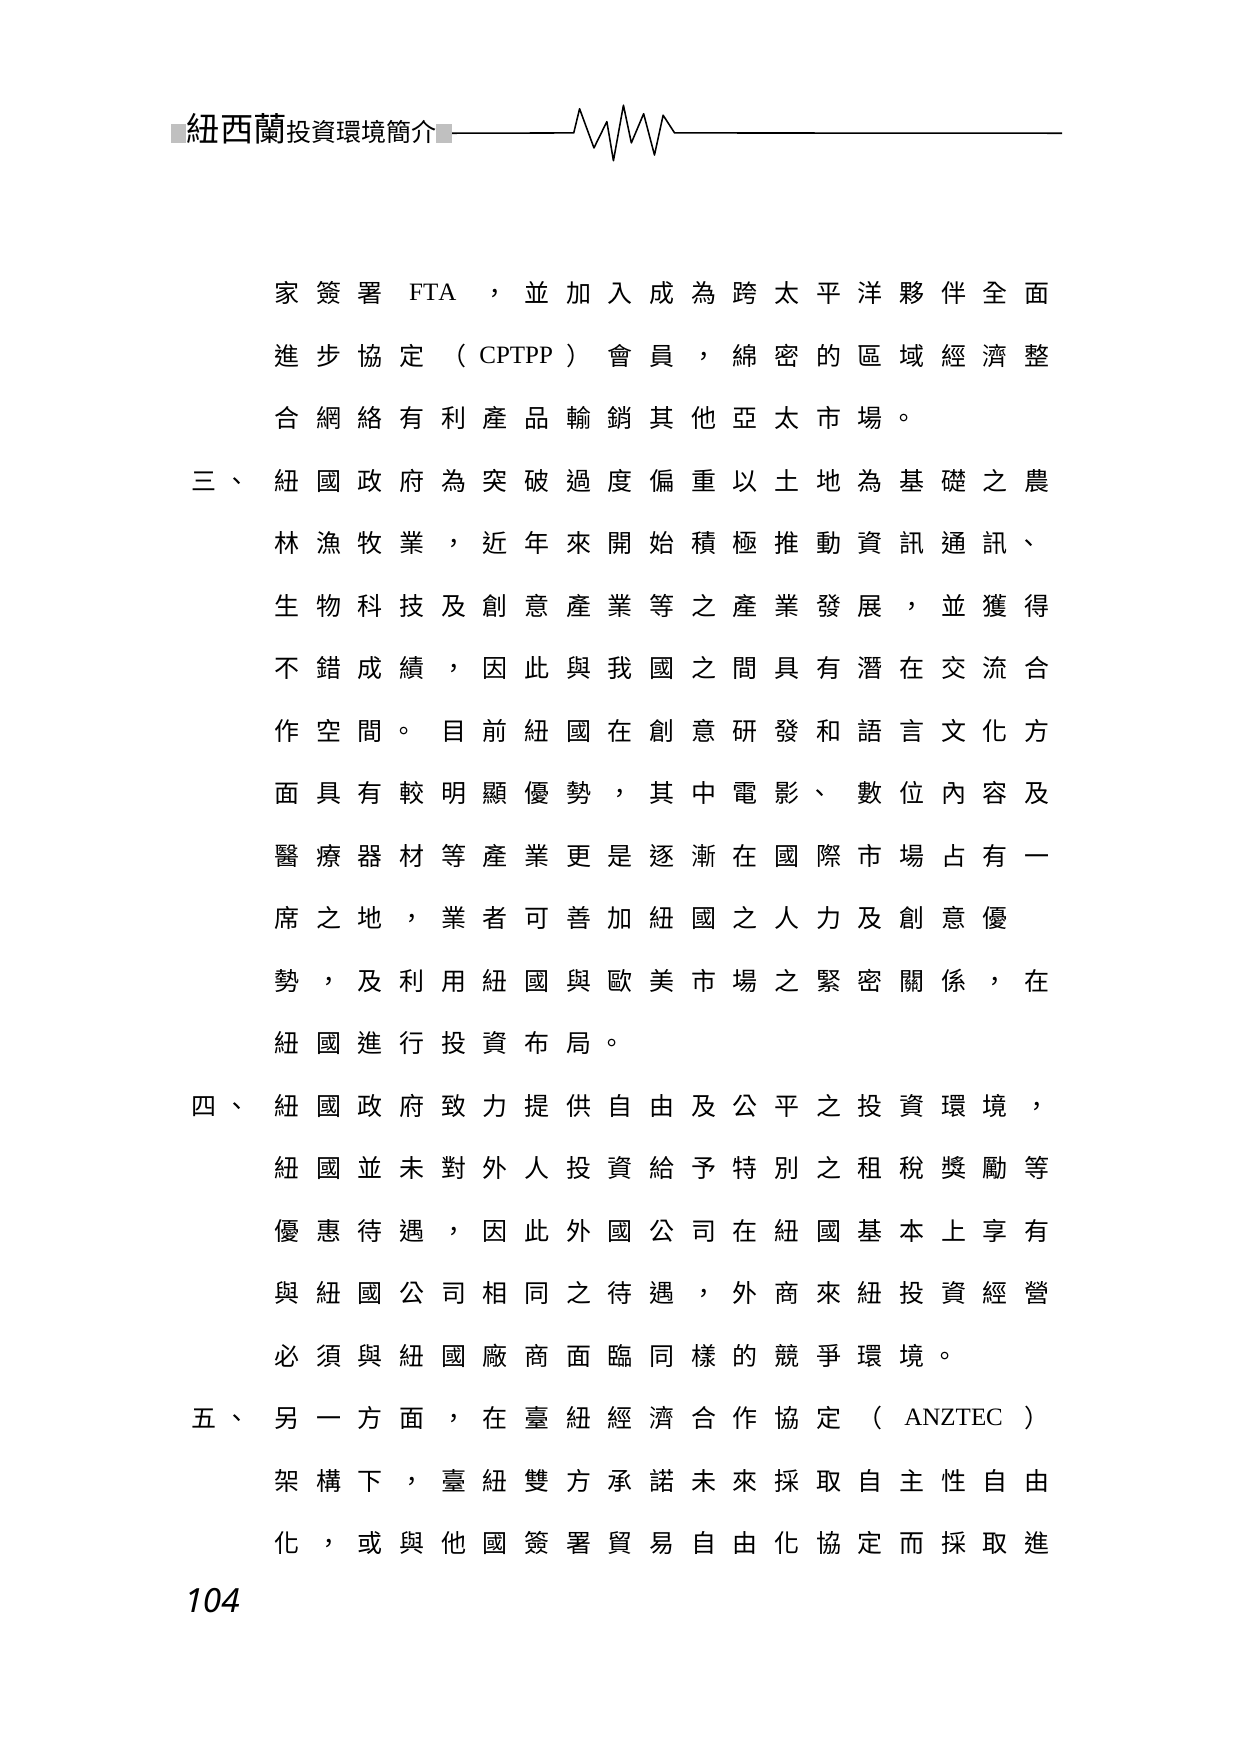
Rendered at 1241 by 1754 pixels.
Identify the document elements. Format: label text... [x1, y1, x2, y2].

text 四、紐國政府致力提供自由及公平之投資環境，紐國並未對外人投資給予特別之租稅獎勵等優惠待遇，因此外國公司在紐國基本上享有與紐國公司相同之待遇，外商來紐投資經營必須與紐國廠商面臨同樣的競爭環境。 [183, 1063, 1058, 1375]
text 家簽署FTA，並加入成為跨太平洋夥伴全面進步協定（CPTPP）會員，綿密的區域經濟整合網絡有利產品輸銷其他亞太市場。 [183, 250, 1058, 438]
text 三、紐國政府為突破過度偏重以土地為基礎之農林漁牧業，近年來開始積極推動資訊通訊、生物科技及創意產業等之產業發展，並獲得不錯成績，因此與我國之間具有潛在交流合作空間。目前紐國在創意研發和語言文化方面具有較明顯優勢，其中電影、數位內容及醫療器材等產業更是逐漸在國際市場占有一席之地，業者可善加紐國之人力及創意優勢，及利用紐國與歐美市場之緊密關係，在紐國進行投資布局。 [183, 438, 1058, 1063]
text 五、另一方面，在臺紐經濟合作協定（ANZTEC）架構下，臺紐雙方承諾未來採取自主性自由化，或與他國簽署貿易自由化協定而採取進 [183, 1375, 1058, 1563]
